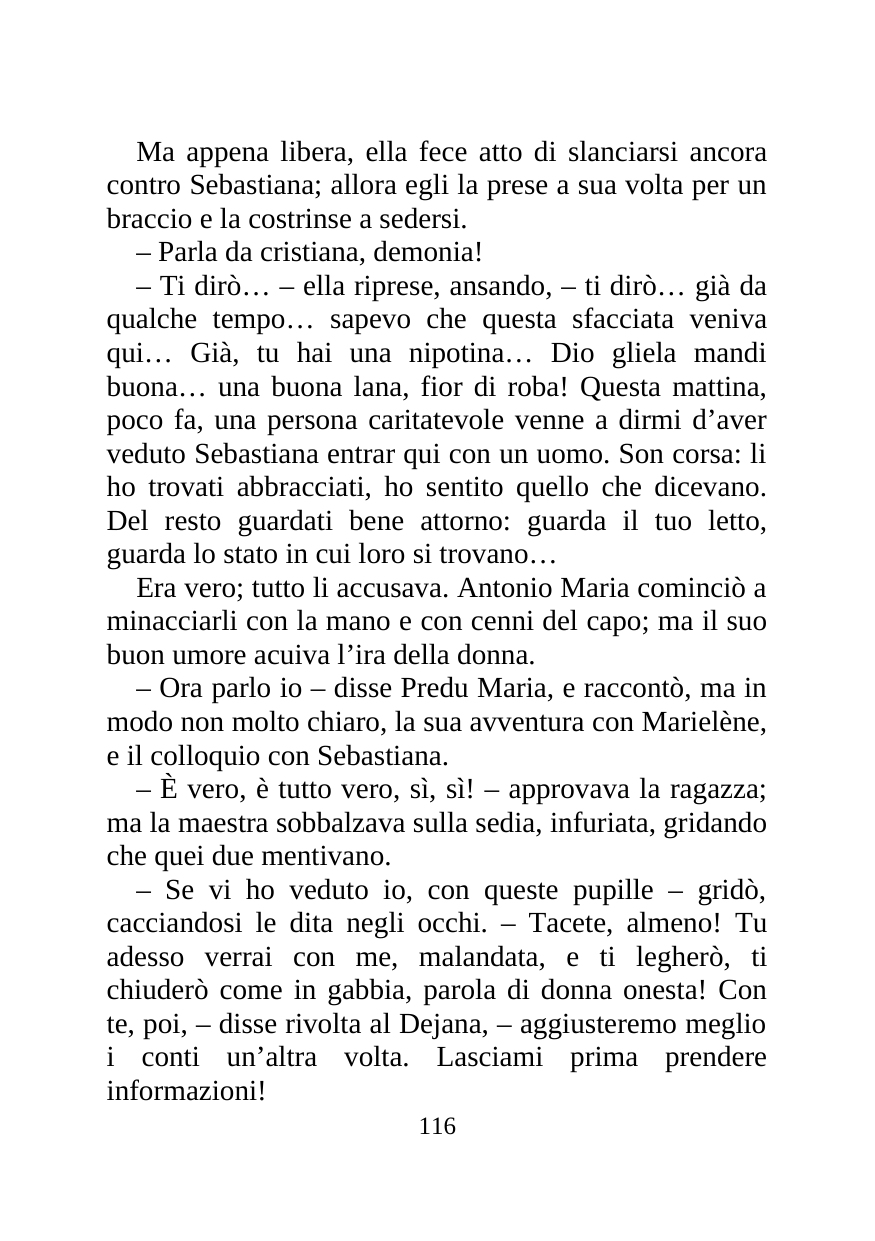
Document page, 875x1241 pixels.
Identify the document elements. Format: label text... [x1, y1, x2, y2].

text – Se vi ho veduto io, con queste pupille – gridò, cacciandosi le dita negli occhi. – Tacete, almeno! Tu adesso verrai con me, malandata, e ti legherò, ti chiuderò come in gabbia, parola di donna onesta! Con te, poi, – disse rivolta al Dejana, – aggiusteremo meglio i conti un’altra volta. Lasciami prima prendere informazioni! [106, 872, 768, 1107]
text Ma appena libera, ella fece atto di slanciarsi ancora contro Sebastiana; allora egli la prese a sua volta per un braccio e la costrinse a sedersi. [106, 134, 768, 234]
text – Parla da cristiana, demonia! [106, 234, 768, 268]
text Era vero; tutto li accusava. Antonio Maria cominciò a minacciarli con la mano e con cenni del capo; ma il suo buon umore acuiva l’ira della donna. [106, 570, 768, 671]
text – Ora parlo io – disse Predu Maria, e raccontò, ma in modo non molto chiaro, la sua avventura con Marielène, e il colloquio con Sebastiana. [106, 671, 768, 771]
text – È vero, è tutto vero, sì, sì! – approvava la ragazza; ma la maestra sobbalzava sulla sedia, infuriata, gridando che quei due mentivano. [106, 771, 768, 872]
text – Ti dirò… – ella riprese, ansando, – ti dirò… già da qualche tempo… sapevo che questa sfacciata veniva qui… Già, tu hai una nipotina… Dio gliela mandi buona… una buona lana, fior di roba! Questa mattina, poco fa, una persona caritatevole venne a dirmi d’aver veduto Sebastiana entrar qui con un uomo. Son corsa: li ho trovati abbracciati, ho sentito quello che dicevano. Del resto guardati bene attorno: guarda il tuo letto, guarda lo stato in cui loro si trovano… [106, 268, 768, 570]
